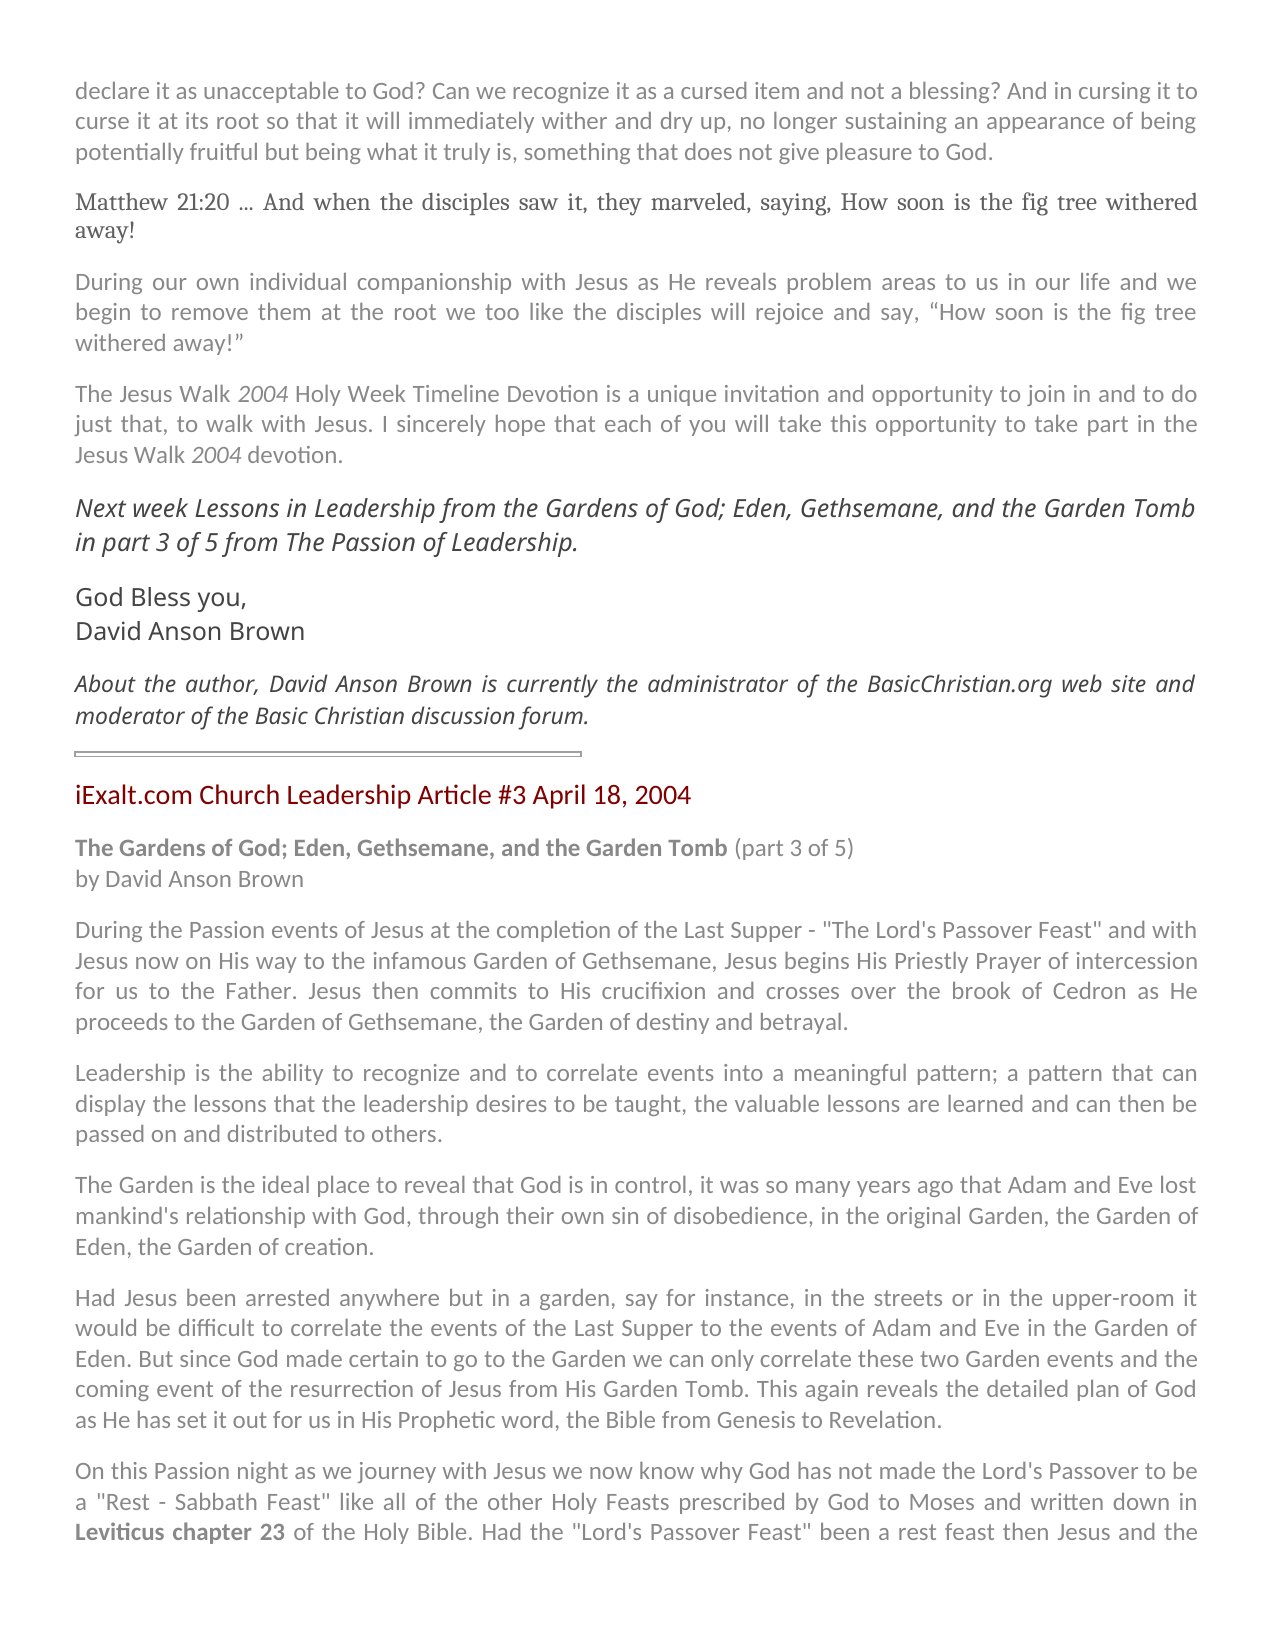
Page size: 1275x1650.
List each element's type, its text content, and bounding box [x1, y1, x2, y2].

text iExalt.com Church Leadership Article #3 April 18, 2004 [75, 777, 1200, 812]
text The Gardens of God; Eden, Gethsemane, and the Garden Tomb (part 3 of 5) by David Anson Brown [75, 832, 1200, 893]
text declare it as unacceptable to God? Can we recognize it as a cursed item and not a blessing? And in cursing it to curse it at its root so that it will immediately wither and dry up, no longer sustaining an appearance of being potentially fruitful but being what it truly is, something that does not give pleasure to God. [75, 75, 1200, 167]
text The Jesus Walk 2004 Holy Week Timeline Devotion is a unique invitation and opportunity to join in and to do just that, to walk with Jesus. I sincerely hope that each of you will take this opportunity to take part in the Jesus Walk 2004 devotion. [75, 378, 1200, 470]
text On this Passion night as we journey with Jesus we now know why God has not made the Lord's Passover to be a "Rest - Sabbath Feast" like all of the other Holy Feasts prescribed by God to Moses and written down in Leviticus chapter 23 of the Holy Bible. Had the "Lord's Passover Feast" been a rest feast then Jesus and the [75, 1456, 1200, 1547]
text Leadership is the ability to recognize and to correlate events into a meaningful pattern; a pattern that can display the lessons that the leadership desires to be taught, the valuable lessons are learned and can then be passed on and distributed to others. [75, 1057, 1200, 1149]
text Matthew 21:20 ... And when the disciples saw it, they marveled, saying, How soon is the fig tree withered away! [75, 187, 1200, 245]
text During the Passion events of Jesus at the completion of the Last Supper - "The Lord's Passover Feast" and with Jesus now on His way to the infamous Garden of Gethsemane, Jesus begins His Priestly Prayer of intercession for us to the Father. Jesus then commits to His crucifixion and crosses over the brook of Cedron as He proceeds to the Garden of Gethsemane, the Garden of destiny and betrayal. [75, 914, 1200, 1036]
text Had Jesus been arrested anywhere but in a garden, say for instance, in the streets or in the upper-room it would be difficult to correlate the events of the Last Supper to the events of Adam and Eve in the Garden of Eden. But since God made certain to go to the Garden we can only correlate these two Garden events and the coming event of the resurrection of Jesus from His Garden Tomb. This again reveals the detailed plan of God as He has set it out for us in His Prophetic word, the Bible from Genesis to Revelation. [75, 1282, 1200, 1435]
text During our own individual companionship with Jesus as He reveals problem areas to us in our life and we begin to remove them at the root we too like the disciples will rejoice and say, “How soon is the fig tree withered away!” [75, 266, 1200, 357]
text God Bless you, David Anson Brown [75, 579, 1200, 648]
text Next week Lessons in Leadership from the Gardens of God; Eden, Gethsemane, and the Garden Tomb in part 3 of 5 from The Passion of Leadership. [75, 491, 1200, 559]
text The Garden is the ideal place to reveal that God is in control, it was so many years ago that Adam and Eve lost mankind's relationship with God, through their own sin of disobedience, in the original Garden, the Garden of Eden, the Garden of creation. [75, 1170, 1200, 1261]
text About the author, David Anson Brown is currently the administrator of the BasicChristian.org web site and moderator of the Basic Christian discussion forum. [75, 668, 1200, 731]
